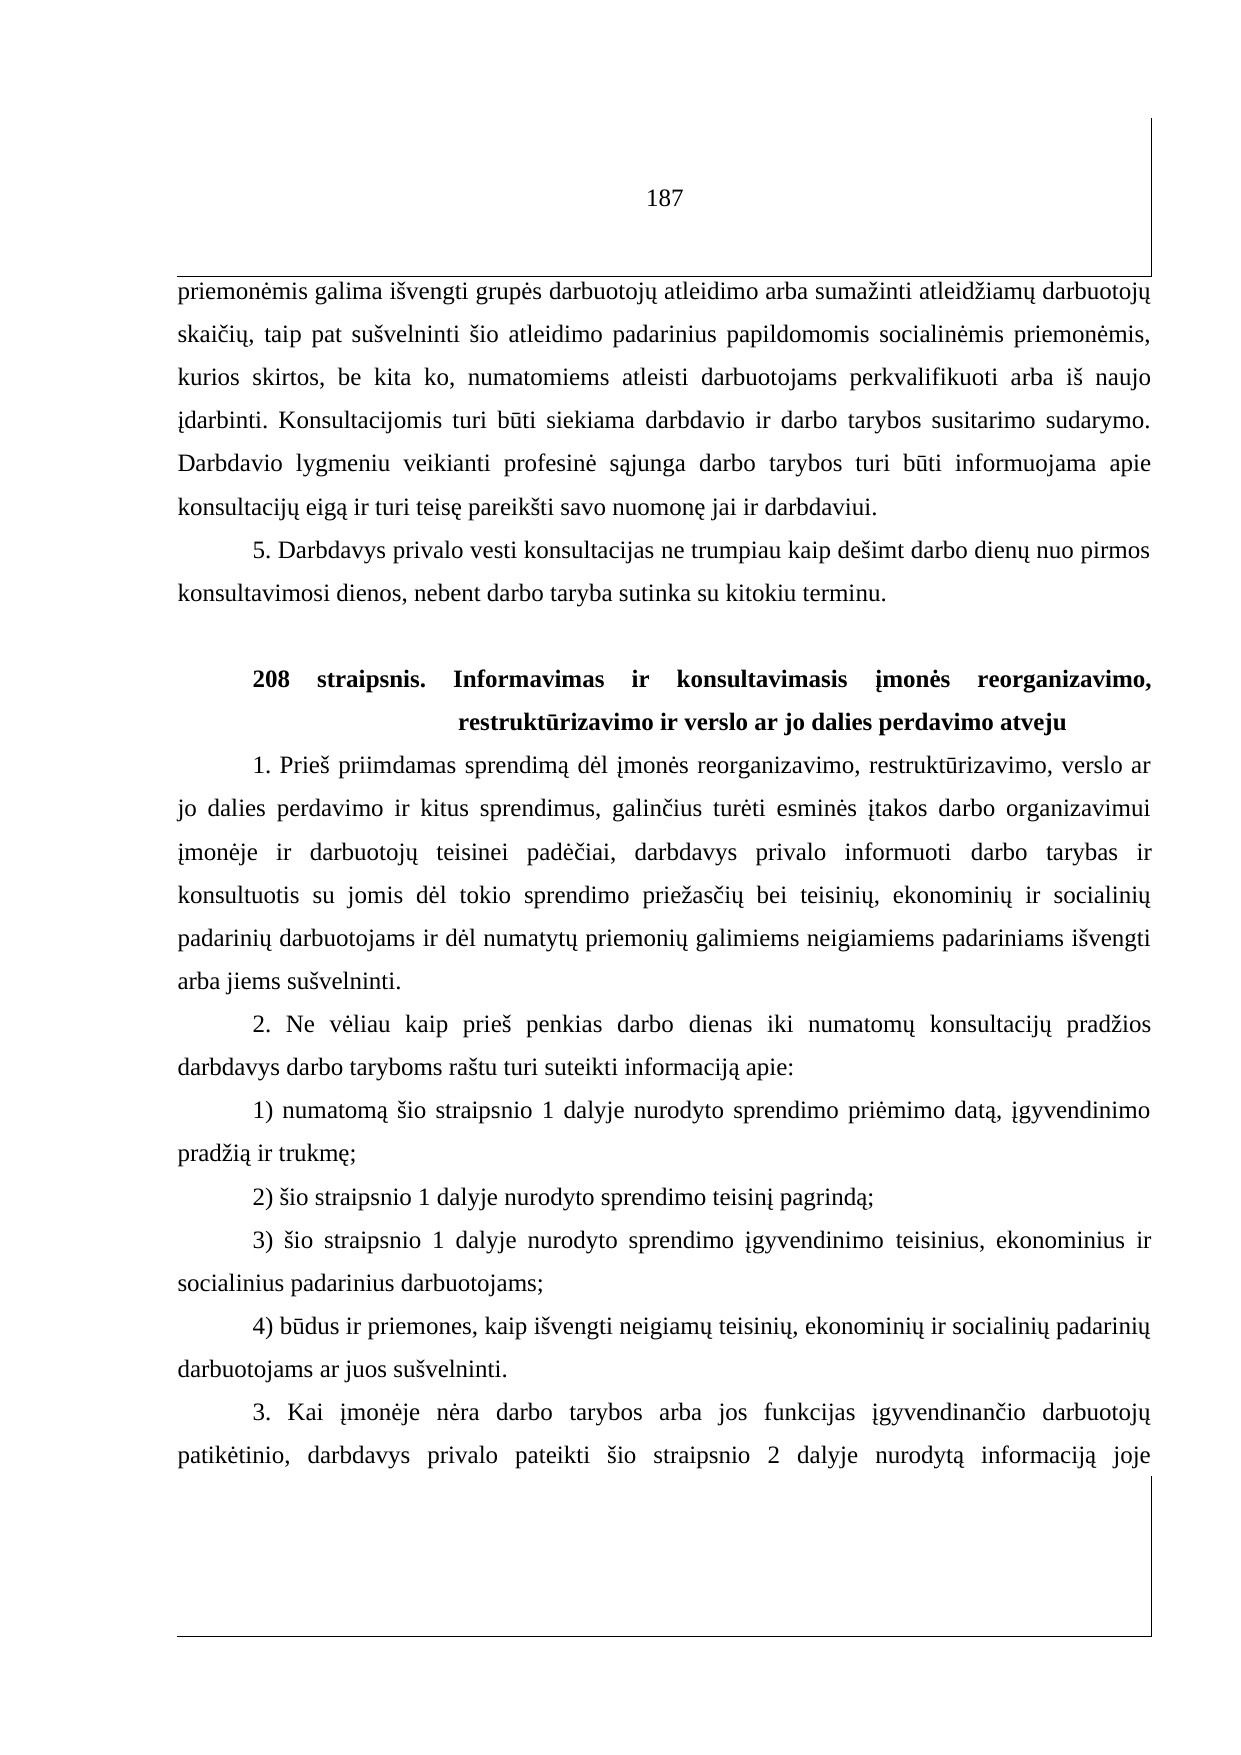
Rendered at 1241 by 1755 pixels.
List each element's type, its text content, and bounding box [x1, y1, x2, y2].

text 3. Kai įmonėje nėra darbo tarybos arba jos funkcijas įgyvendinančio darbuotojų patikėtinio, darbdavys privalo pateikti šio straipsnio 2 dalyje nurodytą informaciją joje [177, 1397, 1152, 1469]
text 1. Prieš priimdamas sprendimą dėl įmonės reorganizavimo, restruktūrizavimo, verslo ar jo dalies perdavimo ir kitus sprendimus, galinčius turėti esminės įtakos darbo organizavimui įmonėje ir darbuotojų teisinei padėčiai, darbdavys privalo informuoti darbo tarybas ir konsultuotis su jomis dėl tokio sprendimo priežasčių bei teisinių, ekonominių ir socialinių padarinių darbuotojams ir dėl numatytų priemonių galimiems neigiamiems padariniams išvengti arba jiems sušvelninti. [177, 750, 1152, 995]
text 208 straipsnis. Informavimas ir konsultavimasis įmonės reorganizavimo, restruktūrizavimo ir verslo ar jo dalies perdavimo atveju [252, 664, 1152, 736]
text priemonėmis galima išvengti grupės darbuotojų atleidimo arba sumažinti atleidžiamų darbuotojų skaičių, taip pat sušvelninti šio atleidimo padarinius papildomomis socialinėmis priemonėmis, kurios skirtos, be kita ko, numatomiems atleisti darbuotojams perkvalifikuoti arba iš naujo įdarbinti. Konsultacijomis turi būti siekiama darbdavio ir darbo tarybos susitarimo sudarymo. Darbdavio lygmeniu veikianti profesinė sąjunga darbo tarybos turi būti informuojama apie konsultacijų eigą ir turi teisę pareikšti savo nuomonę jai ir darbdaviui. [177, 276, 1152, 520]
text 2) šio straipsnio 1 dalyje nurodyto sprendimo teisinį pagrindą; [177, 1182, 1152, 1210]
text 2. Ne vėliau kaip prieš penkias darbo dienas iki numatomų konsultacijų pradžios darbdavys darbo taryboms raštu turi suteikti informaciją apie: [177, 1009, 1152, 1081]
text 1) numatomą šio straipsnio 1 dalyje nurodyto sprendimo priėmimo datą, įgyvendinimo pradžią ir trukmę; [177, 1095, 1152, 1167]
text 3) šio straipsnio 1 dalyje nurodyto sprendimo įgyvendinimo teisinius, ekonominius ir socialinius padarinius darbuotojams; [177, 1225, 1152, 1297]
text 4) būdus ir priemones, kaip išvengti neigiamų teisinių, ekonominių ir socialinių padarinių darbuotojams ar juos sušvelninti. [177, 1311, 1152, 1383]
text 5. Darbdavys privalo vesti konsultacijas ne trumpiau kaip dešimt darbo dienų nuo pirmos konsultavimosi dienos, nebent darbo taryba sutinka su kitokiu terminu. [177, 535, 1152, 607]
